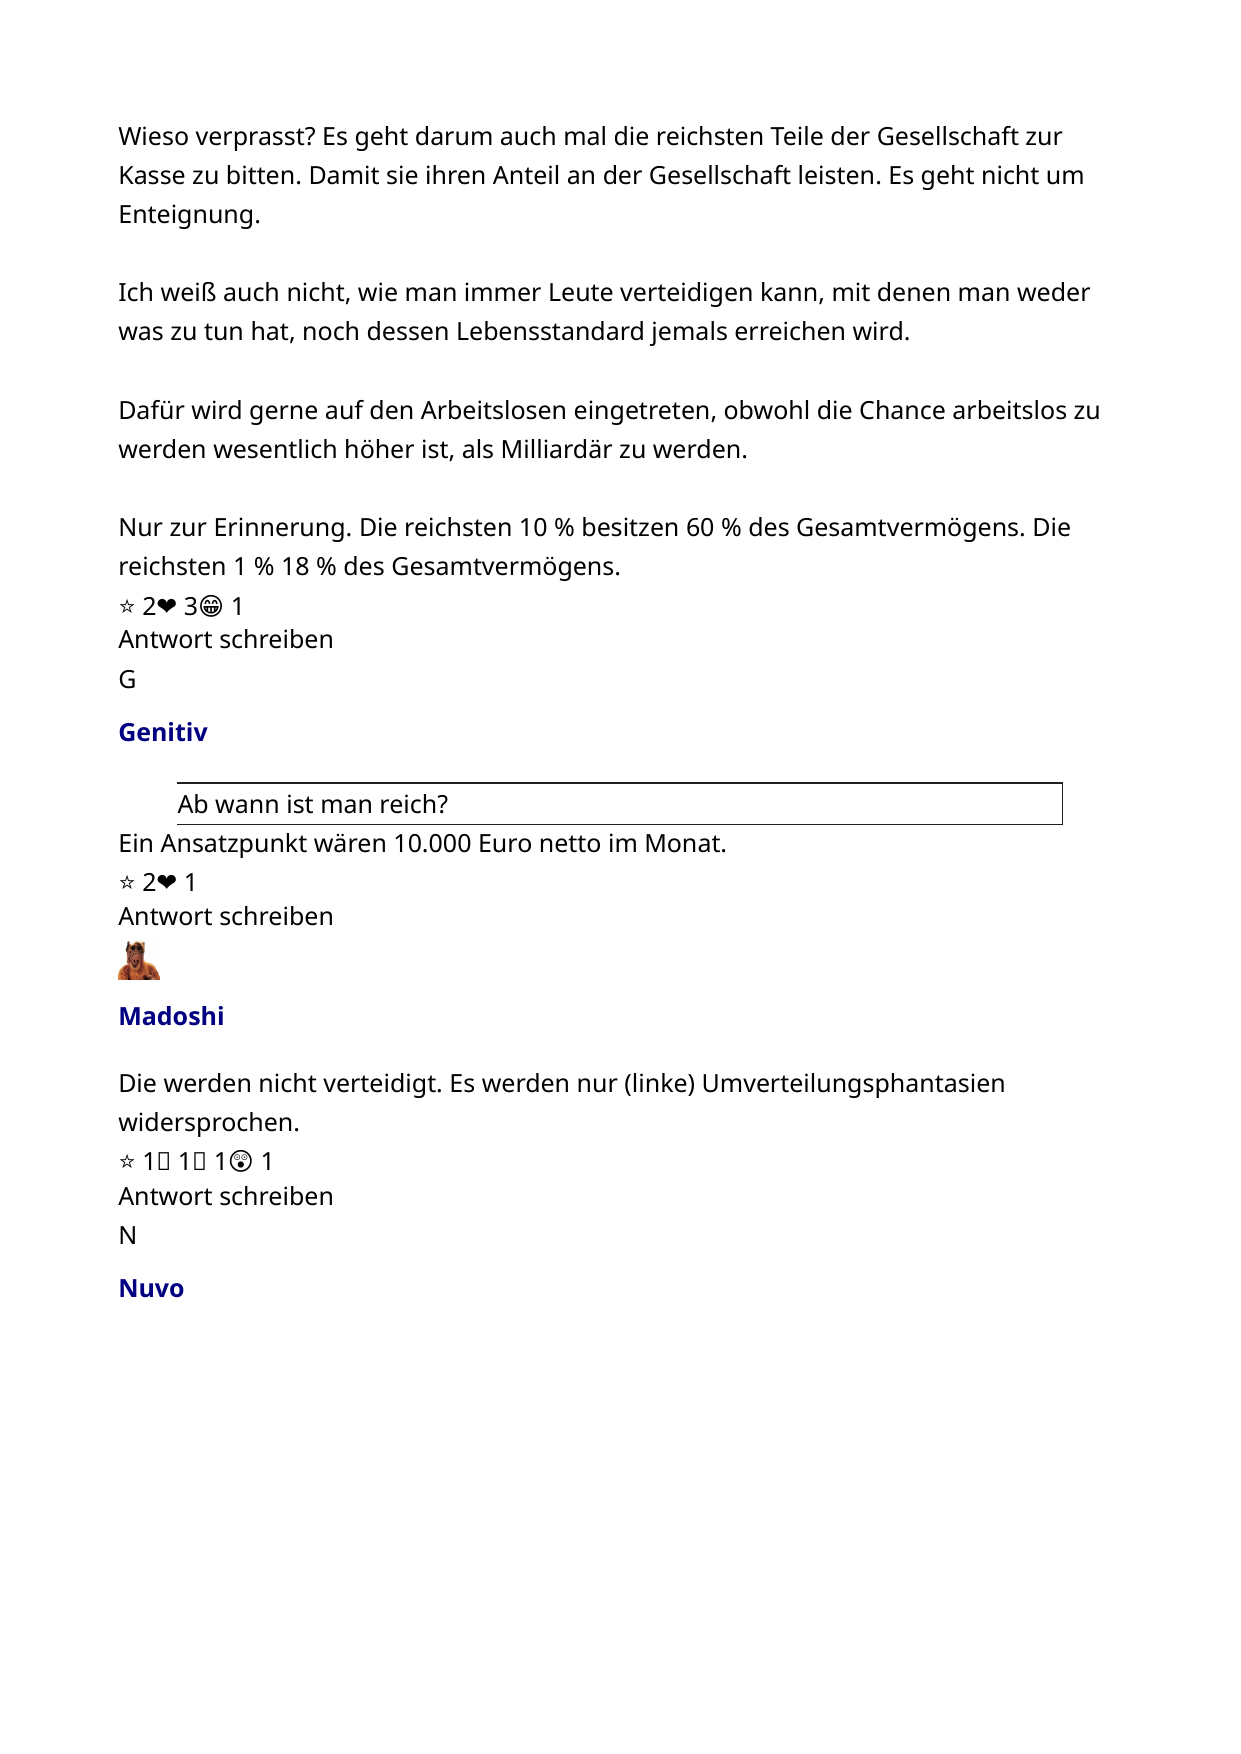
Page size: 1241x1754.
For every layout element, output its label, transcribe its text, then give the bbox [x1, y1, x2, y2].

text Wieso verprasst? Es geht darum auch mal die reichsten Teile der Gesellschaft zur Kasse zu bitten. Damit sie ihren Anteil an der Gesellschaft leisten. Es geht nicht um Enteignung. Ich weiß auch nicht, wie man immer Leute verteidigen kann, mit denen man weder was zu tun hat, noch dessen Lebensstandard jemals erreichen wird. Dafür wird gerne auf den Arbeitslosen eingetreten, obwohl die Chance arbeitslos zu werden wesentlich höher ist, als Milliardär zu werden. Nur zur Erinnerung. Die reichsten 10 % besitzen 60 % des Gesamtvermögens. Die reichsten 1 % 18 % des Gesamtvermögens. [118, 118, 1122, 583]
text Die werden nicht verteidigt. Es werden nur (linke) Umverteilungsphantasien widersprochen. [118, 1066, 1122, 1139]
text Antwort schreiben [118, 898, 1122, 932]
text Antwort schreiben [118, 1178, 1122, 1212]
subtitle Genitiv [118, 715, 1122, 749]
text N [118, 1217, 1122, 1251]
text Antwort schreiben [118, 622, 1122, 656]
text ⭐️ 1🙁 1🤨 1😲 1 [118, 1144, 1122, 1178]
text G [118, 661, 1122, 695]
picture [118, 937, 161, 980]
subtitle Nuvo [118, 1271, 1122, 1305]
text ⭐️ 2❤️ 1 [118, 864, 1122, 898]
text Ein Ansatzpunkt wären 10.000 Euro netto im Monat. [118, 825, 1122, 859]
text Ab wann ist man reich? [177, 784, 1062, 824]
subtitle Madoshi [118, 999, 1122, 1033]
text ⭐️ 2❤️ 3😁 1 [118, 588, 1122, 622]
